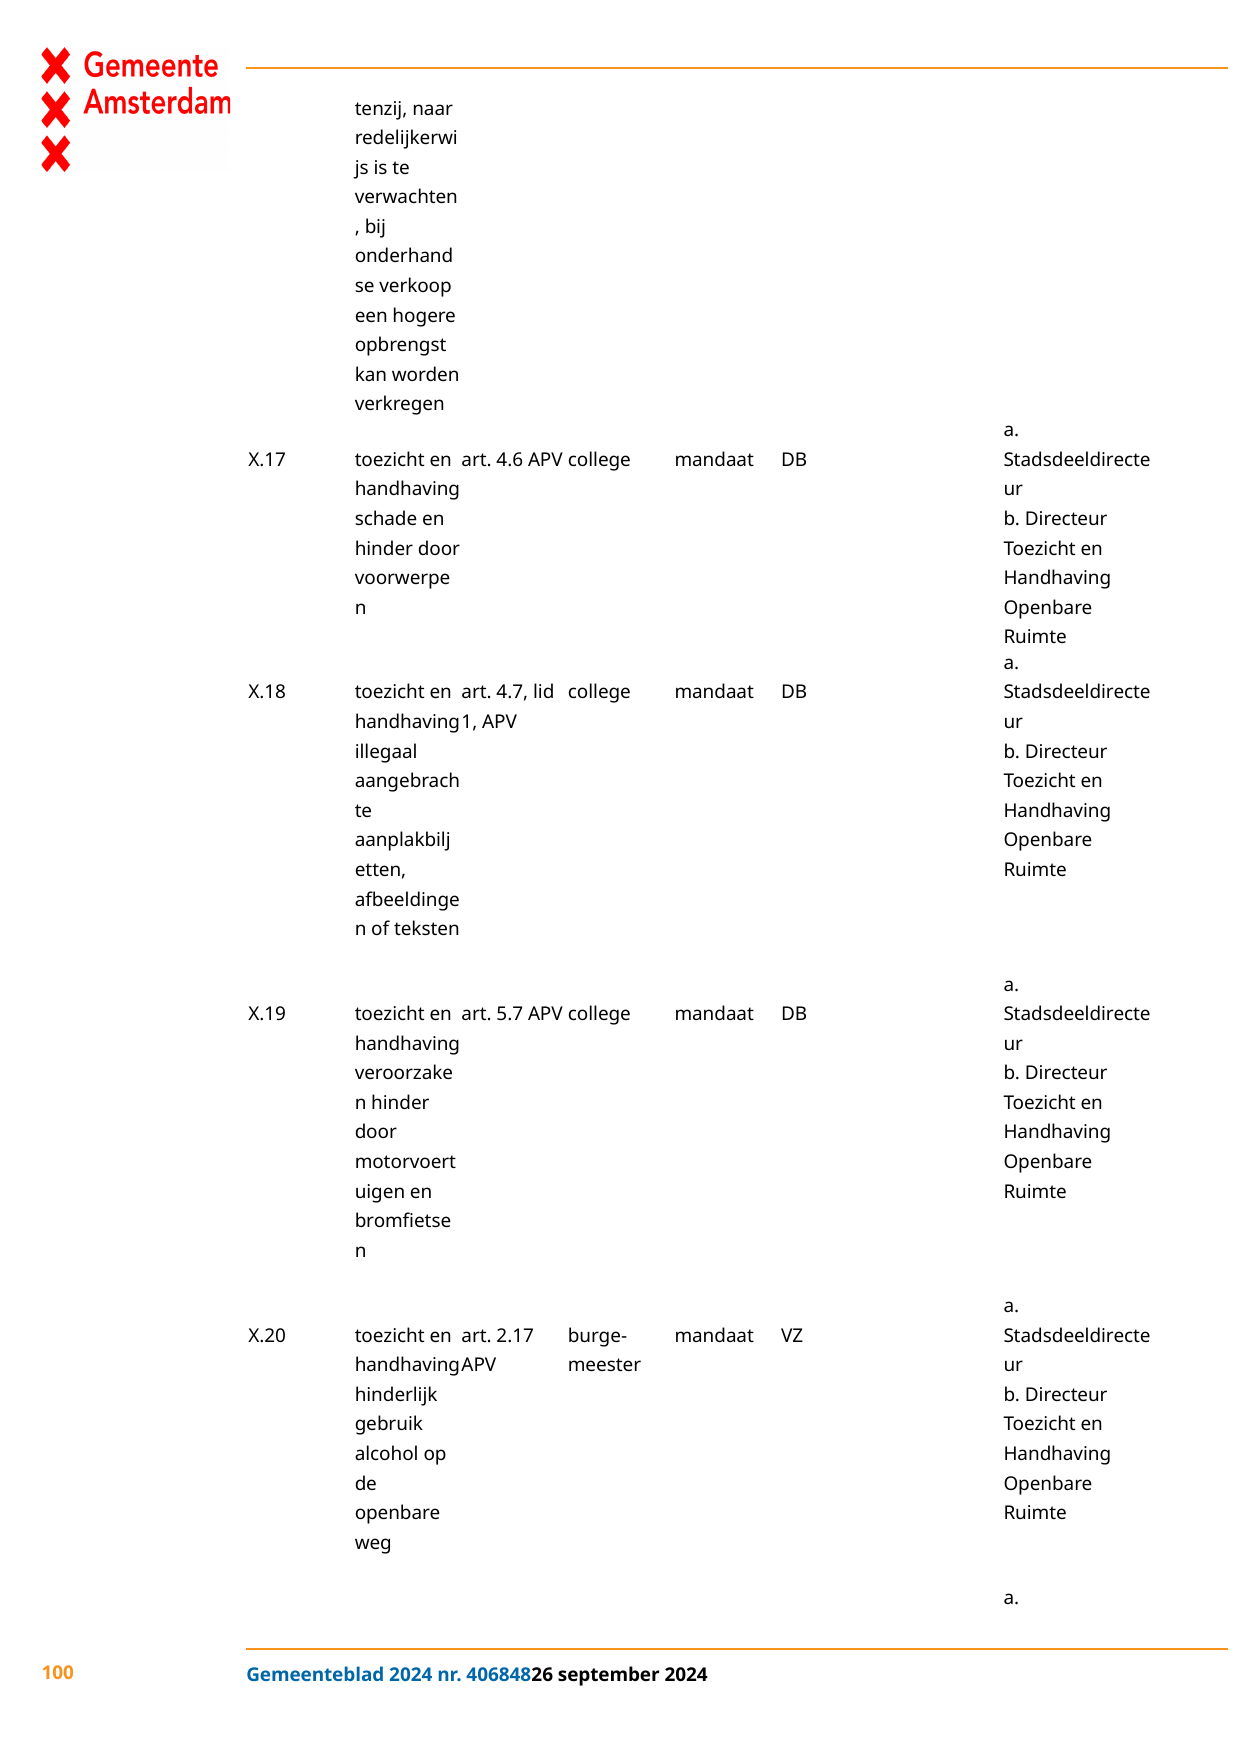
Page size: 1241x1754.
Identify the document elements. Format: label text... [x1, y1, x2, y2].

table_cell a. Stadsdeeldirecteur b. Directeur Toezicht en Handhaving Openbare Ruimte [1003, 649, 1152, 971]
table_cell [461, 95, 568, 416]
table_cell art. 4.6 APV [461, 416, 568, 649]
table_cell a. Stadsdeeldirecteur b. Directeur Toezicht en Handhaving Openbare Ruimte [1003, 1292, 1152, 1584]
table_cell art. 4.7, lid 1, APV [461, 649, 568, 971]
table_cell art. 5.7 APV [461, 971, 568, 1292]
table_cell [888, 649, 1003, 971]
table_cell [568, 1584, 674, 1610]
table_cell [888, 971, 1003, 1292]
table_cell college [568, 971, 674, 1292]
table_cell burge-meester [568, 1292, 674, 1584]
table_cell toezicht en handhaving hinderlijk gebruik alcohol op de openbare weg [355, 1292, 461, 1584]
table_cell [781, 95, 887, 416]
table_cell [461, 1584, 568, 1610]
table_cell a. Stadsdeeldirecteur b. Directeur Toezicht en Handhaving Openbare Ruimte [1003, 416, 1152, 649]
table_cell [674, 1584, 781, 1610]
table_cell [674, 95, 781, 416]
table_cell DB [781, 649, 887, 971]
table_cell art. 2.17 APV [461, 1292, 568, 1584]
table_cell DB [781, 416, 887, 649]
table_cell toezicht en handhaving schade en hinder door voorwerpen [355, 416, 461, 649]
table_cell [888, 416, 1003, 649]
table_cell toezicht en handhaving veroorzaken hinder door motorvoertuigen en bromfietsen [355, 971, 461, 1292]
table_cell mandaat [674, 1292, 781, 1584]
table_cell DB [781, 971, 887, 1292]
table_cell college [568, 649, 674, 971]
table_cell [355, 1584, 461, 1610]
table_cell college [568, 416, 674, 649]
table_cell mandaat [674, 971, 781, 1292]
table_cell [888, 1584, 1003, 1610]
table_cell VZ [781, 1292, 887, 1584]
table_cell X.17 [248, 416, 354, 649]
table_cell [248, 95, 354, 416]
table_cell X.19 [248, 971, 354, 1292]
table_cell a. [1003, 1584, 1152, 1610]
table_cell [888, 95, 1003, 416]
table_cell [1003, 95, 1152, 416]
table_cell [781, 1584, 887, 1610]
table_cell mandaat [674, 416, 781, 649]
table_cell [248, 1584, 354, 1610]
table_cell toezicht en handhaving illegaal aangebrachte aanplakbiljetten, afbeeldingen of teksten [355, 649, 461, 971]
table_cell X.18 [248, 649, 354, 971]
picture [41, 47, 231, 172]
table_cell [568, 95, 674, 416]
table_cell a. Stadsdeeldirecteur b. Directeur Toezicht en Handhaving Openbare Ruimte [1003, 971, 1152, 1292]
table_cell tenzij, naar redelijkerwijs is te verwachten, bij onderhandse verkoop een hogere opbrengst kan worden verkregen [355, 95, 461, 416]
table_cell mandaat [674, 649, 781, 971]
table_cell [888, 1292, 1003, 1584]
table_cell X.20 [248, 1292, 354, 1584]
